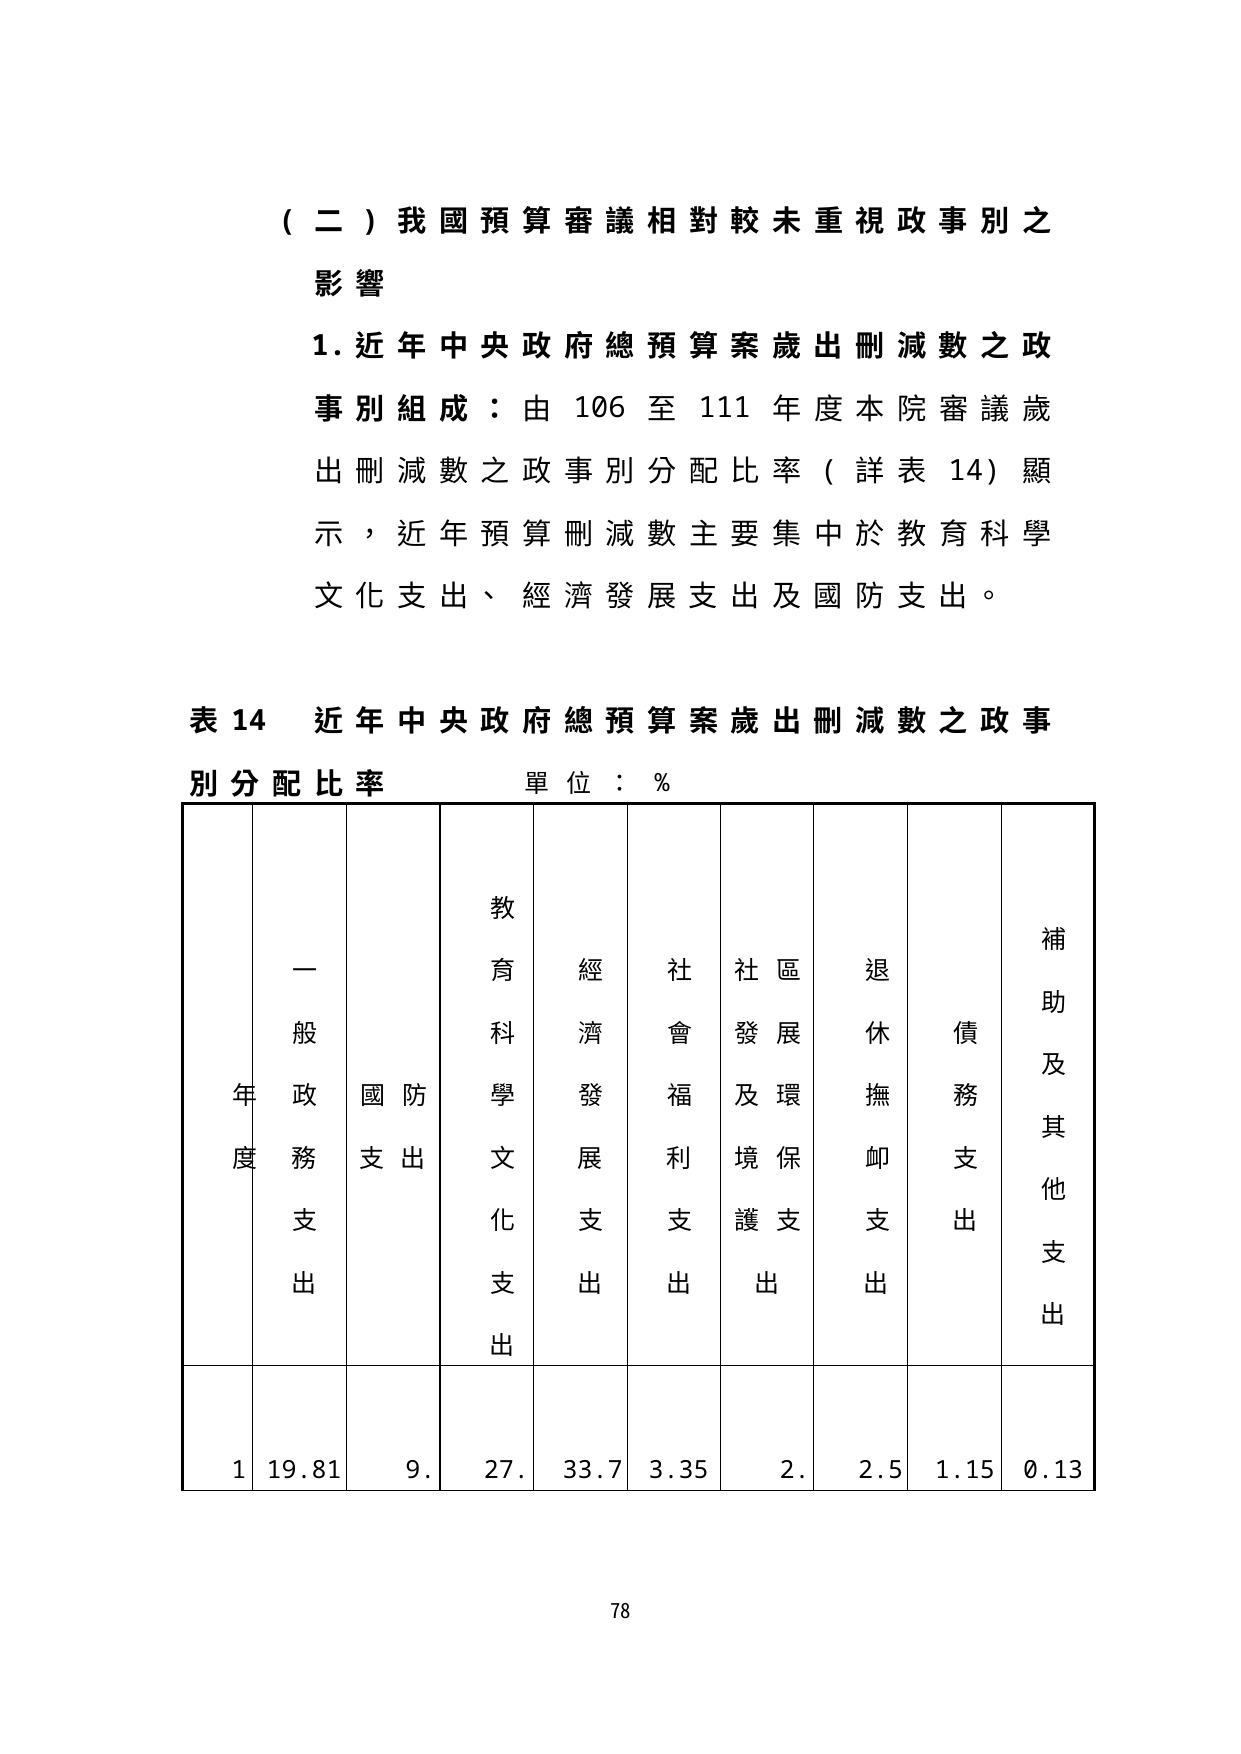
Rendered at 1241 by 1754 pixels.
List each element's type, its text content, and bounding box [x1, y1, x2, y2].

table_cell 1.15 [908, 1366, 1001, 1490]
table_cell 0.13 [1002, 1366, 1093, 1490]
table_cell 2. [721, 1366, 813, 1490]
text 表14 近年中央政府總預算案歲出刪減數之政事別分配比率 單位：% [168, 677, 1070, 802]
table_header 經濟發展 支出 [534, 805, 627, 1365]
table_cell 3.35 [628, 1366, 720, 1490]
text (二)我國預算審議相對較未重視政事別之影響 [242, 177, 1058, 302]
table_cell 33.7 [534, 1366, 627, 1490]
table_header 年度 [184, 805, 252, 1365]
table_header 社區發展及環境保護支出 [721, 805, 813, 1365]
table_header 退休撫卹支出 [814, 805, 907, 1365]
table_header 債務支出 [908, 805, 1001, 1365]
table_cell 1 [184, 1366, 252, 1490]
table_cell 9. [347, 1366, 439, 1490]
text 1.近年中央政府總預算案歲出刪減數之政事別組成：由106至111年度本院審議歲出刪減數之政事別分配比率(詳表14)顯示，近年預算刪減數主要集中於教育科學文化支出、經濟發展支出及國防支出。 [271, 302, 1058, 615]
table_cell 19.81 [253, 1366, 346, 1490]
table_header 國防支出 [347, 805, 439, 1365]
table_cell 2.5 [814, 1366, 907, 1490]
table_header 一般政務 支出 [253, 805, 346, 1365]
table_cell 27. [441, 1366, 533, 1490]
table_header 教育科學文化支出 [441, 805, 533, 1365]
table_header 社會福利 支出 [628, 805, 720, 1365]
table_header 補助及其他支出 [1002, 805, 1093, 1365]
